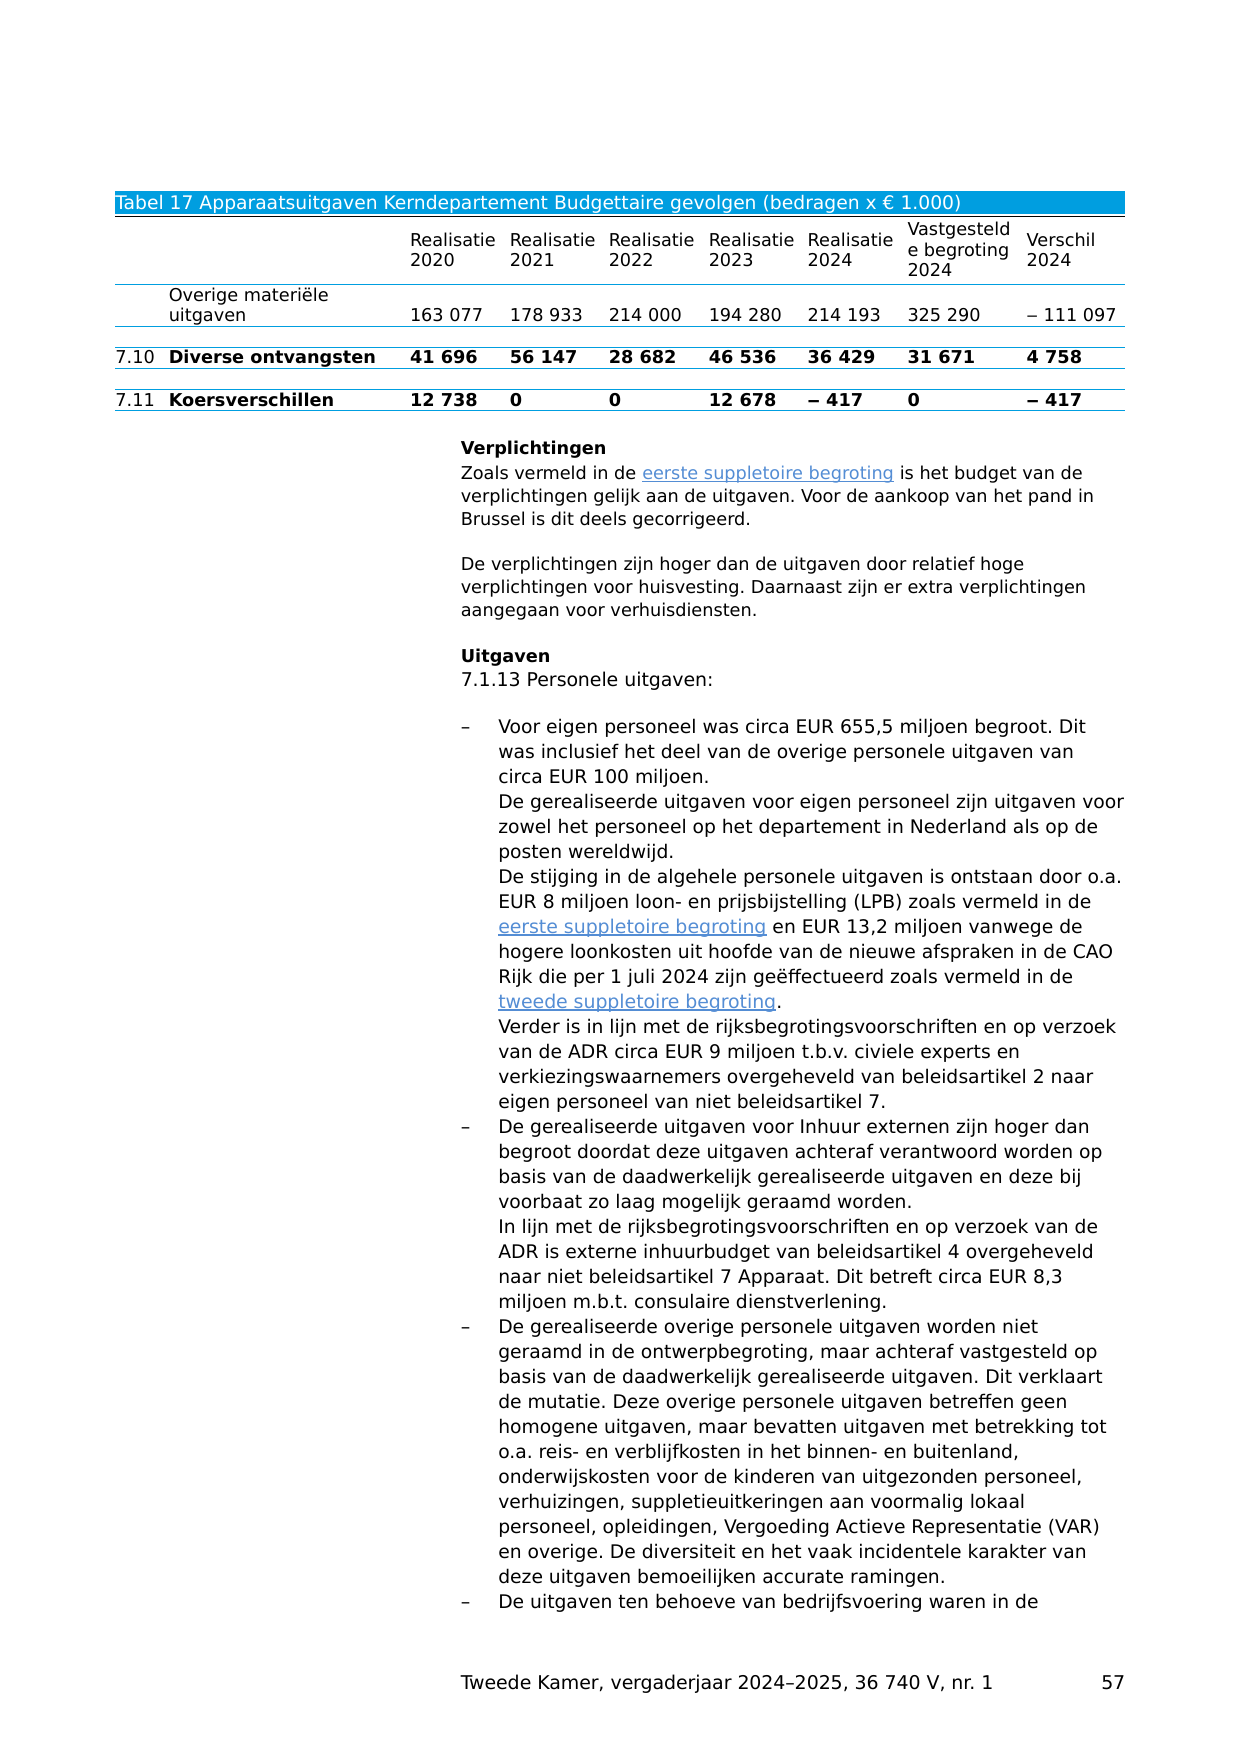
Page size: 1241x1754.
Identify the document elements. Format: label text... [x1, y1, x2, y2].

table_cell Diverse ontvangsten [166, 348, 407, 368]
table_cell ‒ 417 [1024, 390, 1125, 410]
table_cell 163 077 [407, 285, 507, 326]
table_cell Realisatie 2024 [805, 217, 904, 284]
table_cell [1024, 369, 1125, 389]
table_cell 36 429 [805, 348, 904, 368]
table_cell Koersverschillen [166, 390, 407, 410]
table_cell [706, 327, 804, 347]
table_cell [904, 369, 1023, 389]
list De gerealiseerde uitgaven voor Inhuur externen zijn hoger dan begroot doordat deze uitgaven achteraf verantwoord worden op basis van de daadwerkelijk gerealiseerde uitgaven en deze bij voorbaat zo laag mogelijk geraamd worden. In lijn met de rijksbegrotingsvoorschriften en op verzoek van de ADR is externe inhuurbudget van beleidsartikel 4 overgeheveld naar niet beleidsartikel 7 Apparaat. Dit betreft circa EUR 8,3 miljoen m.b.t. consulaire dienstverlening. [461, 1113, 1125, 1313]
table_cell 41 696 [407, 348, 507, 368]
table_cell 0 [507, 390, 606, 410]
list De gerealiseerde overige personele uitgaven worden niet geraamd in de ontwerpbegroting, maar achteraf vastgesteld op basis van de daadwerkelĳk gerealiseerde uitgaven. Dit verklaart de mutatie. Deze overige personele uitgaven betreffen geen homogene uitgaven, maar bevatten uitgaven met betrekking tot o.a. reis- en verblijfkosten in het binnen- en buitenland, onderwijskosten voor de kinderen van uitgezonden personeel, verhuizingen, suppletieuitkeringen aan voormalig lokaal personeel, opleidingen, Vergoeding Actieve Representatie (VAR) en overige. De diversiteit en het vaak incidentele karakter van deze uitgaven bemoeilĳken accurate ramingen. [461, 1313, 1125, 1588]
table_cell Vastgestelde begroting 2024 [904, 217, 1023, 284]
table_cell 46 536 [706, 348, 804, 368]
table_cell [166, 217, 407, 284]
table_cell [507, 327, 606, 347]
table_cell 0 [606, 390, 706, 410]
table_cell [115, 217, 166, 284]
table_cell 194 280 [706, 285, 804, 326]
table_cell ‒ 417 [805, 390, 904, 410]
text Uitgaven [461, 644, 1125, 667]
text Verplichtingen [461, 436, 1125, 459]
text De verplichtingen zijn hoger dan de uitgaven door relatief hoge verplichtingen voor huisvesting. Daarnaast zijn er extra verplichtingen aangegaan voor verhuisdiensten. [461, 552, 1125, 621]
table_cell 325 290 [904, 285, 1023, 326]
text 7.1.13 Personele uitgaven: [461, 669, 1125, 713]
table_cell [115, 369, 166, 389]
table_cell [115, 285, 166, 326]
table_cell [166, 327, 407, 347]
table_cell [407, 327, 507, 347]
table_cell Realisatie 2021 [507, 217, 606, 284]
table_cell 214 000 [606, 285, 706, 326]
list Voor eigen personeel was circa EUR 655,5 miljoen begroot. Dit was inclusief het deel van de overige personele uitgaven van circa EUR 100 miljoen. De gerealiseerde uitgaven voor eigen personeel zijn uitgaven voor zowel het personeel op het departement in Nederland als op de posten wereldwijd. De stijging in de algehele personele uitgaven is ontstaan door o.a. EUR 8 miljoen loon- en prijsbijstelling (LPB) zoals vermeld in de eerste suppletoire begroting en EUR 13,2 miljoen vanwege de hogere loonkosten uit hoofde van de nieuwe afspraken in de CAO Rĳk die per 1 juli 2024 zĳn geëffectueerd zoals vermeld in de tweede suppletoire begroting. Verder is in lijn met de rijksbegrotingsvoorschriften en op verzoek van de ADR circa EUR 9 miljoen t.b.v. civiele experts en verkiezingswaarnemers overgeheveld van beleidsartikel 2 naar eigen personeel van niet beleidsartikel 7. [461, 713, 1125, 1113]
table_cell 12 738 [407, 390, 507, 410]
table_cell Realisatie 2022 [606, 217, 706, 284]
table_cell [706, 369, 804, 389]
table_cell [115, 327, 166, 347]
table_cell [606, 327, 706, 347]
table_cell 12 678 [706, 390, 804, 410]
list De uitgaven ten behoeve van bedrijfsvoering waren in de [461, 1588, 1125, 1613]
table_cell 214 193 [805, 285, 904, 326]
table_cell [805, 327, 904, 347]
table_cell [904, 327, 1023, 347]
table_cell [507, 369, 606, 389]
table_cell Verschil 2024 [1024, 217, 1125, 284]
table_cell Realisatie 2023 [706, 217, 804, 284]
table_cell 28 682 [606, 348, 706, 368]
table_cell 4 758 [1024, 348, 1125, 368]
table_cell 0 [904, 390, 1023, 410]
table_cell 56 147 [507, 348, 606, 368]
table_cell Overige materiële uitgaven [166, 285, 407, 326]
table_cell [407, 369, 507, 389]
text Zoals vermeld in de eerste suppletoire begroting is het budget van de verplichtingen gelijk aan de uitgaven. Voor de aankoop van het pand in Brussel is dit deels gecorrigeerd. [461, 461, 1125, 529]
table_cell ‒ 111 097 [1024, 285, 1125, 326]
table_cell 7.11 [115, 390, 166, 410]
table_cell 31 671 [904, 348, 1023, 368]
table_cell 7.10 [115, 348, 166, 368]
table_cell [166, 369, 407, 389]
table_cell 178 933 [507, 285, 606, 326]
table_cell [805, 369, 904, 389]
table_cell [1024, 327, 1125, 347]
table_cell Realisatie 2020 [407, 217, 507, 284]
table_cell [606, 369, 706, 389]
